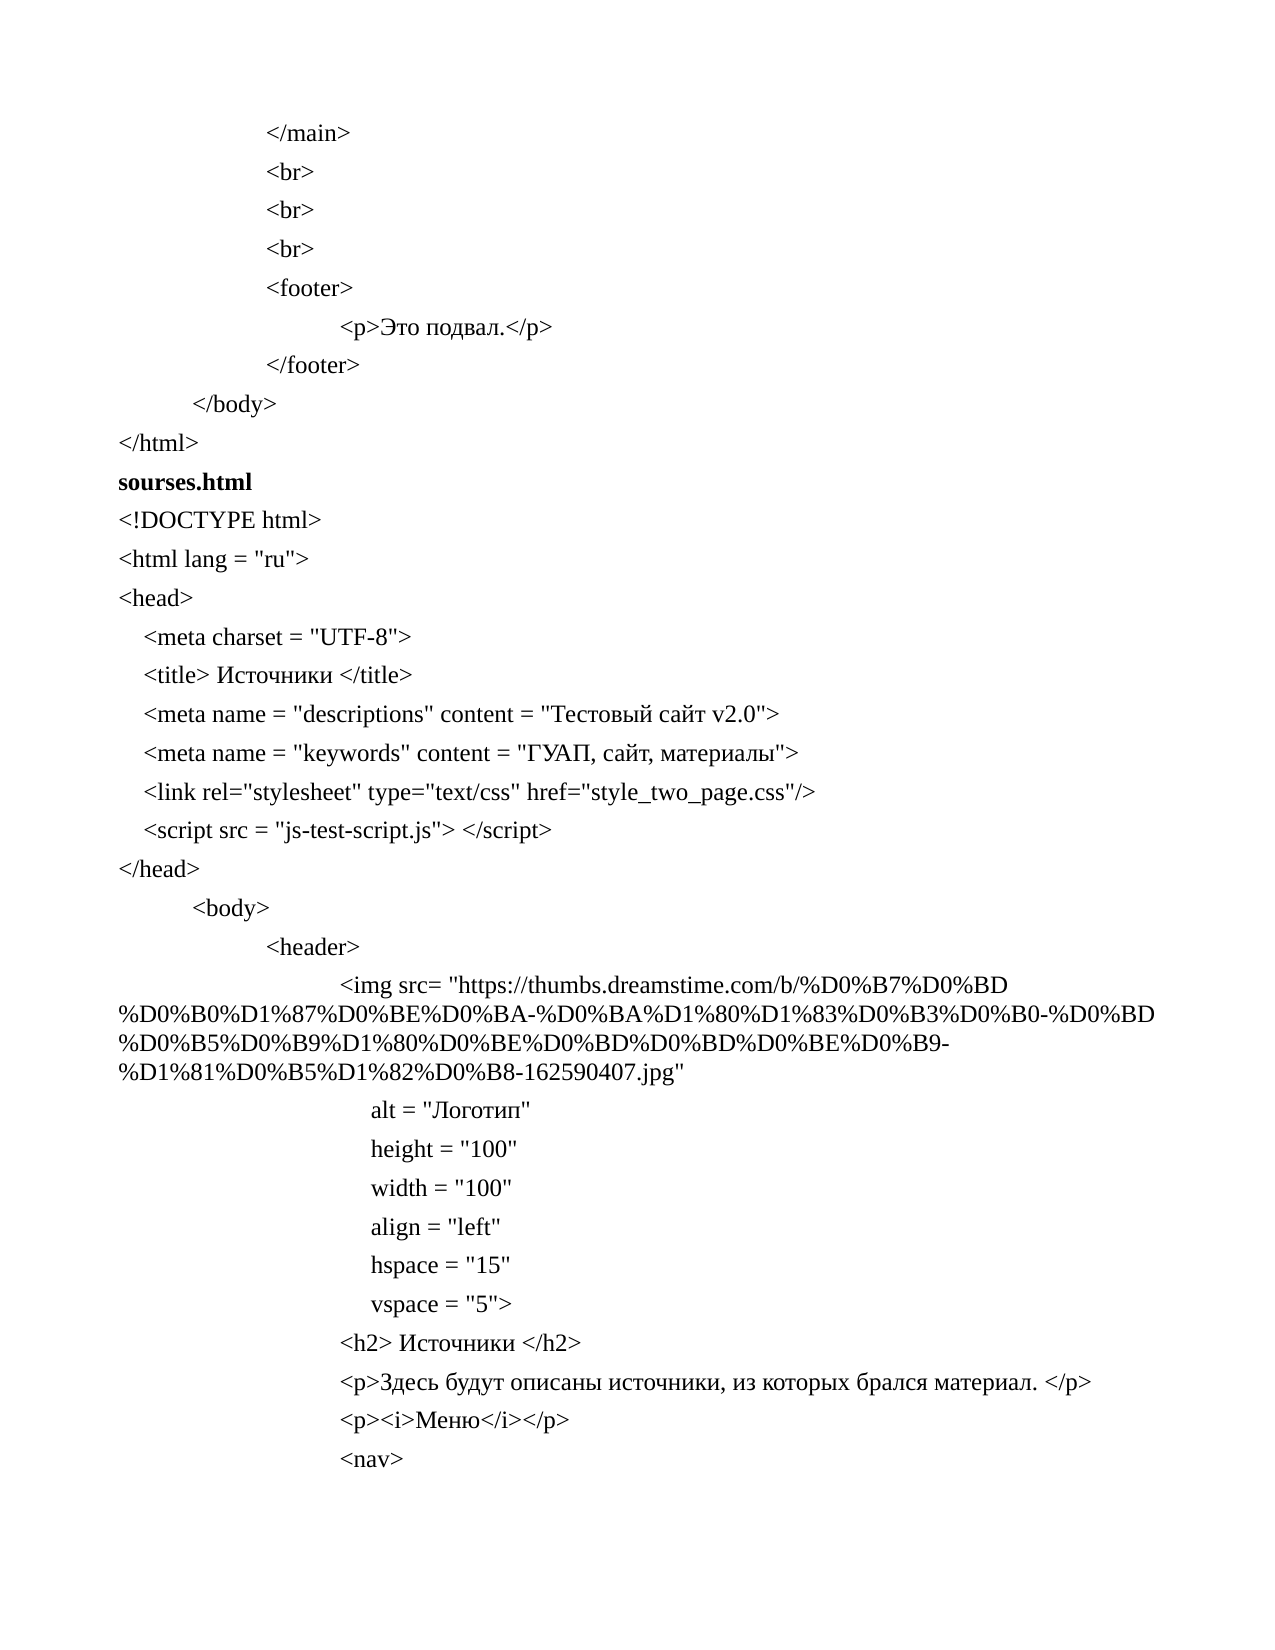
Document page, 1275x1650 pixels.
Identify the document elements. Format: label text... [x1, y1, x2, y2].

list alt = "Логотип" [118, 1096, 1157, 1124]
list <nav> [118, 1444, 1157, 1473]
list <p>Это подвал.</p> [118, 312, 1157, 341]
list <html lang = "ru"> [118, 544, 1157, 573]
list </main> [118, 118, 1157, 147]
list align = "left" [118, 1212, 1157, 1241]
list <footer> [118, 273, 1157, 302]
list <header> [118, 932, 1157, 961]
list width = "100" [118, 1173, 1157, 1202]
list <h2> Источники </h2> [118, 1328, 1157, 1357]
list height = "100" [118, 1134, 1157, 1163]
list <meta charset = "UTF-8"> [118, 622, 1157, 651]
list <head> [118, 583, 1157, 612]
list <p><i>Меню</i></p> [118, 1406, 1157, 1434]
list sourses.html [118, 467, 1157, 496]
list hspace = "15" [118, 1251, 1157, 1279]
list <img src= "https://thumbs.dreamstime.com/b/%D0%B7%D0%BD%D0%B0%D1%87%D0%BE%D0%BA-%D0%BA%D1%80%D1%83%D0%B3%D0%B0-%D0%BD%D0%B5%D0%B9%D1%80%D0%BE%D0%BD%D0%BD%D0%BE%D0%B9-%D1%81%D0%B5%D1%82%D0%B8-162590407.jpg" [118, 971, 1157, 1086]
list </footer> [118, 351, 1157, 379]
list <br> [118, 157, 1157, 186]
list </head> [118, 854, 1157, 883]
list <body> [118, 893, 1157, 922]
list </html> [118, 428, 1157, 457]
list <br> [118, 196, 1157, 224]
list <meta name = "keywords" content = "ГУАП, сайт, материалы"> [118, 738, 1157, 767]
list <!DOCTYPE html> [118, 506, 1157, 534]
list <title> Источники </title> [118, 661, 1157, 689]
list <meta name = "descriptions" content = "Тестовый сайт v2.0"> [118, 699, 1157, 728]
list vspace = "5"> [118, 1289, 1157, 1318]
list <p>Здесь будут описаны источники, из которых брался материал. </p> [118, 1367, 1157, 1396]
list </body> [118, 389, 1157, 418]
list <link rel="stylesheet" type="text/css" href="style_two_page.css"/> [118, 777, 1157, 806]
list <script src = "js-test-script.js"> </script> [118, 816, 1157, 844]
list <br> [118, 234, 1157, 263]
